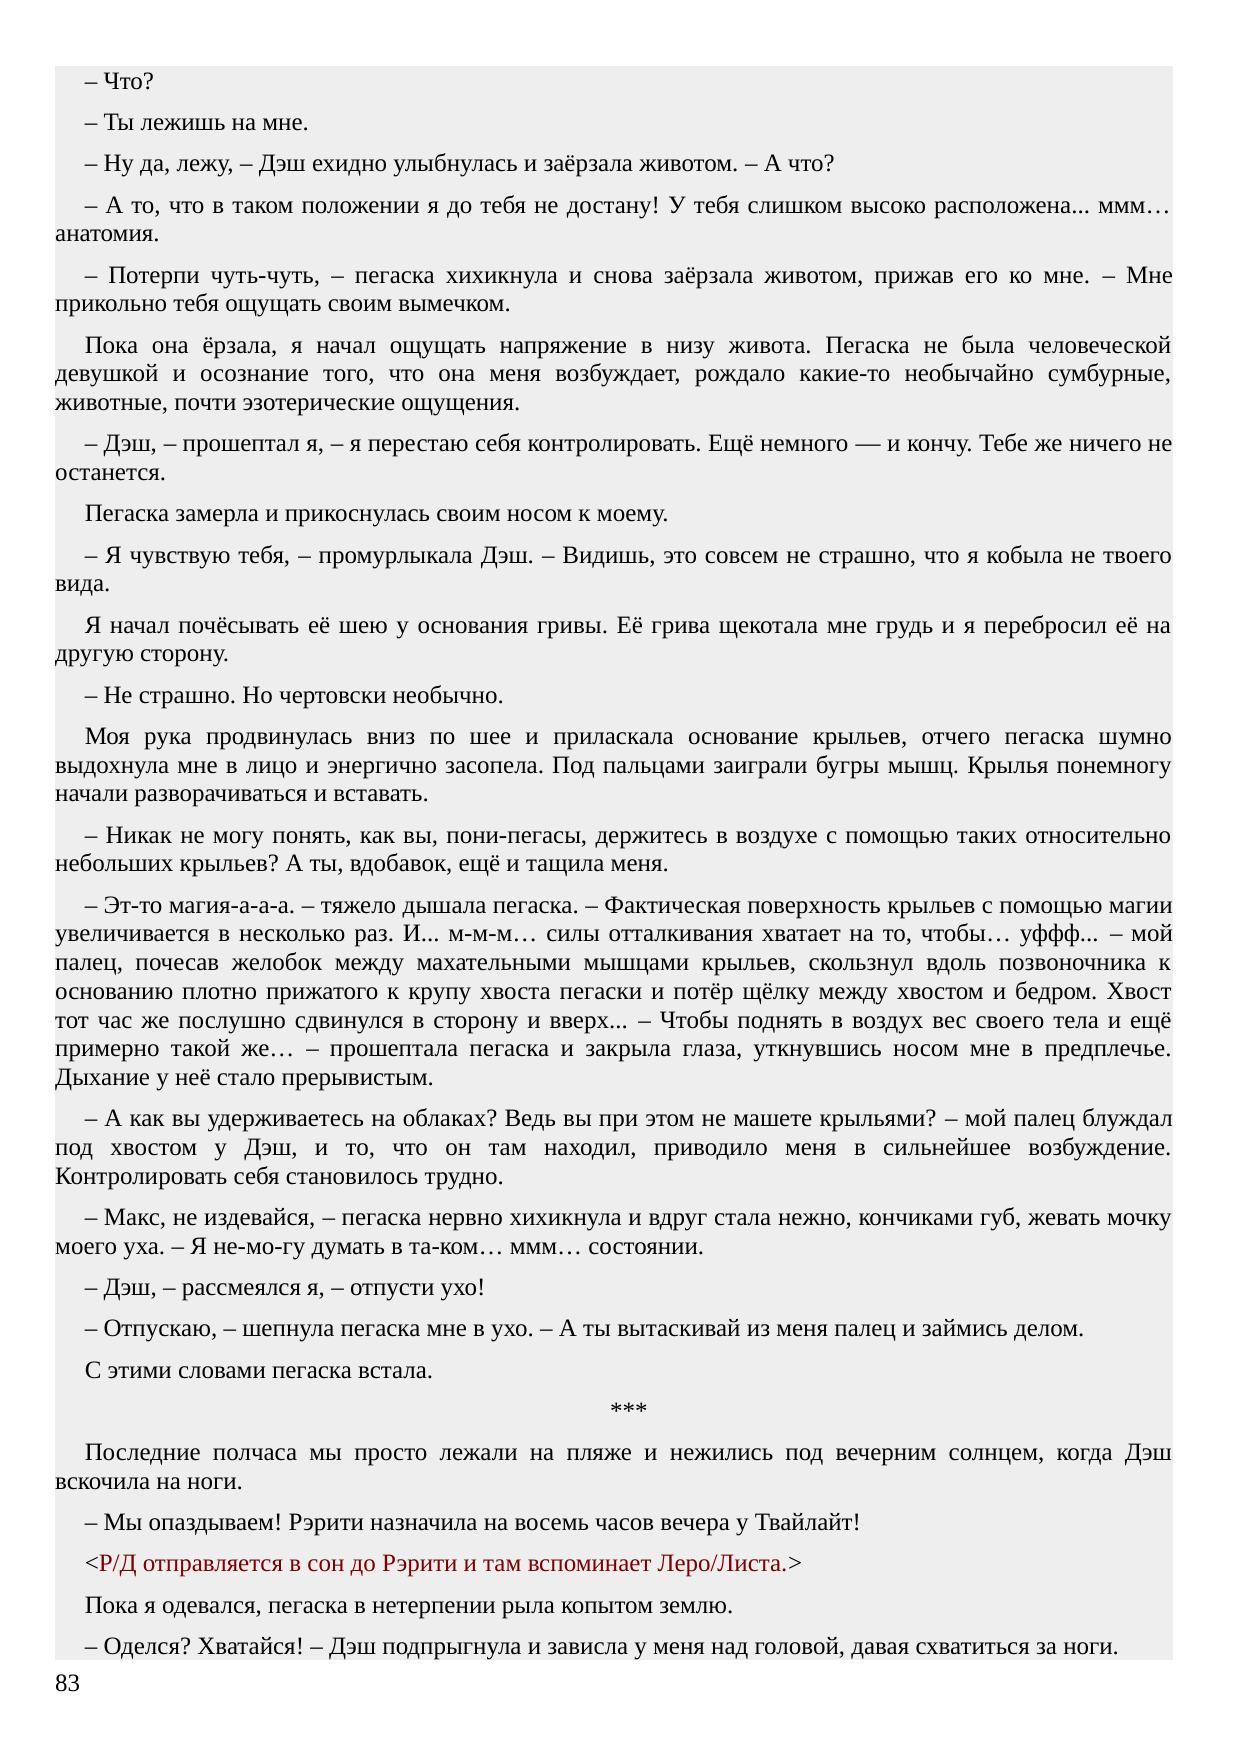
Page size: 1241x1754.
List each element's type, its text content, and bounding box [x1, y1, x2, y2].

text – Не страшно. Но чертовски необычно. [55, 680, 1173, 708]
text – Дэш, – прошептал я, – я перестаю себя контролировать. Ещё немного — и кончу. Тебе же ничего не останется. [55, 428, 1173, 486]
text – Я чувствую тебя, – промурлыкала Дэш. – Видишь, это совсем не страшно, что я кобыла не твоего вида. [55, 540, 1173, 597]
text *** [55, 1396, 1173, 1425]
text <Р/Д отправляется в сон до Рэрити и там вспоминает Леро/Листа.> [55, 1548, 1173, 1577]
text – А как вы удерживаетесь на облаках? Ведь вы при этом не машете крыльями? – мой палец блуждал под хвостом у Дэш, и то, что он там находил, приводило меня в сильнейшее возбуждение. Контролировать себя становилось трудно. [55, 1103, 1173, 1190]
text – А то, что в таком положении я до тебя не достану! У тебя слишком высоко расположена... ммм… анатомия. [55, 190, 1173, 247]
text С этими словами пегаска встала. [55, 1355, 1173, 1383]
text – Эт-то магия-а-а-а. – тяжело дышала пегаска. – Фактическая поверхность крыльев с помощью магии увеличивается в несколько раз. И... м-м-м… силы отталкивания хватает на то, чтобы… уффф... – мой палец, почесав желобок между махательными мышцами крыльев, скользнул вдоль позвоночника к основанию плотно прижатого к крупу хвоста пегаски и потёр щёлку между хвостом и бедром. Хвост тот час же послушно сдвинулся в сторону и вверх... – Чтобы поднять в воздух вес своего тела и ещё примерно такой же… – прошептала пегаска и закрыла глаза, уткнувшись носом мне в предплечье. Дыхание у неё стало прерывистым. [55, 890, 1173, 1091]
text – Потерпи чуть-чуть, – пегаска хихикнула и снова заёрзала животом, прижав его ко мне. – Мне прикольно тебя ощущать своим вымечком. [55, 260, 1173, 317]
text Я начал почёсывать её шею у основания гривы. Её грива щекотала мне грудь и я перебросил её на другую сторону. [55, 610, 1173, 667]
text Пегаска замерла и прикоснулась своим носом к моему. [55, 498, 1173, 527]
text – Макс, не издевайся, – пегаска нервно хихикнула и вдруг стала нежно, кончиками губ, жевать мочку моего уха. – Я не-мо-гу думать в та-ком… ммм… состоянии. [55, 1202, 1173, 1260]
text – Оделся? Хватайся! – Дэш подпрыгнула и зависла у меня над головой, давая схватиться за ноги. [55, 1631, 1173, 1660]
text – Дэш, – рассмеялся я, – отпусти ухо! [55, 1272, 1173, 1301]
text – Никак не могу понять, как вы, пони-пегасы, держитесь в воздухе с помощью таких относительно небольших крыльев? А ты, вдобавок, ещё и тащила меня. [55, 820, 1173, 877]
text – Ну да, лежу, – Дэш ехидно улыбнулась и заёрзала животом. – А что? [55, 148, 1173, 177]
text Пока я одевался, пегаска в нетерпении рыла копытом землю. [55, 1590, 1173, 1618]
text Пока она ёрзала, я начал ощущать напряжение в низу живота. Пегаска не была человеческой девушкой и осознание того, что она меня возбуждает, рождало какие-то необычайно сумбурные, животные, почти эзотерические ощущения. [55, 330, 1173, 416]
text – Мы опаздываем! Рэрити назначила на восемь часов вечера у Твайлайт! [55, 1507, 1173, 1536]
text – Что? [55, 66, 1173, 95]
text Последние полчаса мы просто лежали на пляже и нежились под вечерним солнцем, когда Дэш вскочила на ноги. [55, 1437, 1173, 1495]
text – Отпускаю, – шепнула пегаска мне в ухо. – А ты вытаскивай из меня палец и займись делом. [55, 1313, 1173, 1342]
text Моя рука продвинулась вниз по шее и приласкала основание крыльев, отчего пегаска шумно выдохнула мне в лицо и энергично засопела. Под пальцами заиграли бугры мышц. Крылья понемногу начали разворачиваться и вставать. [55, 721, 1173, 807]
text – Ты лежишь на мне. [55, 107, 1173, 136]
